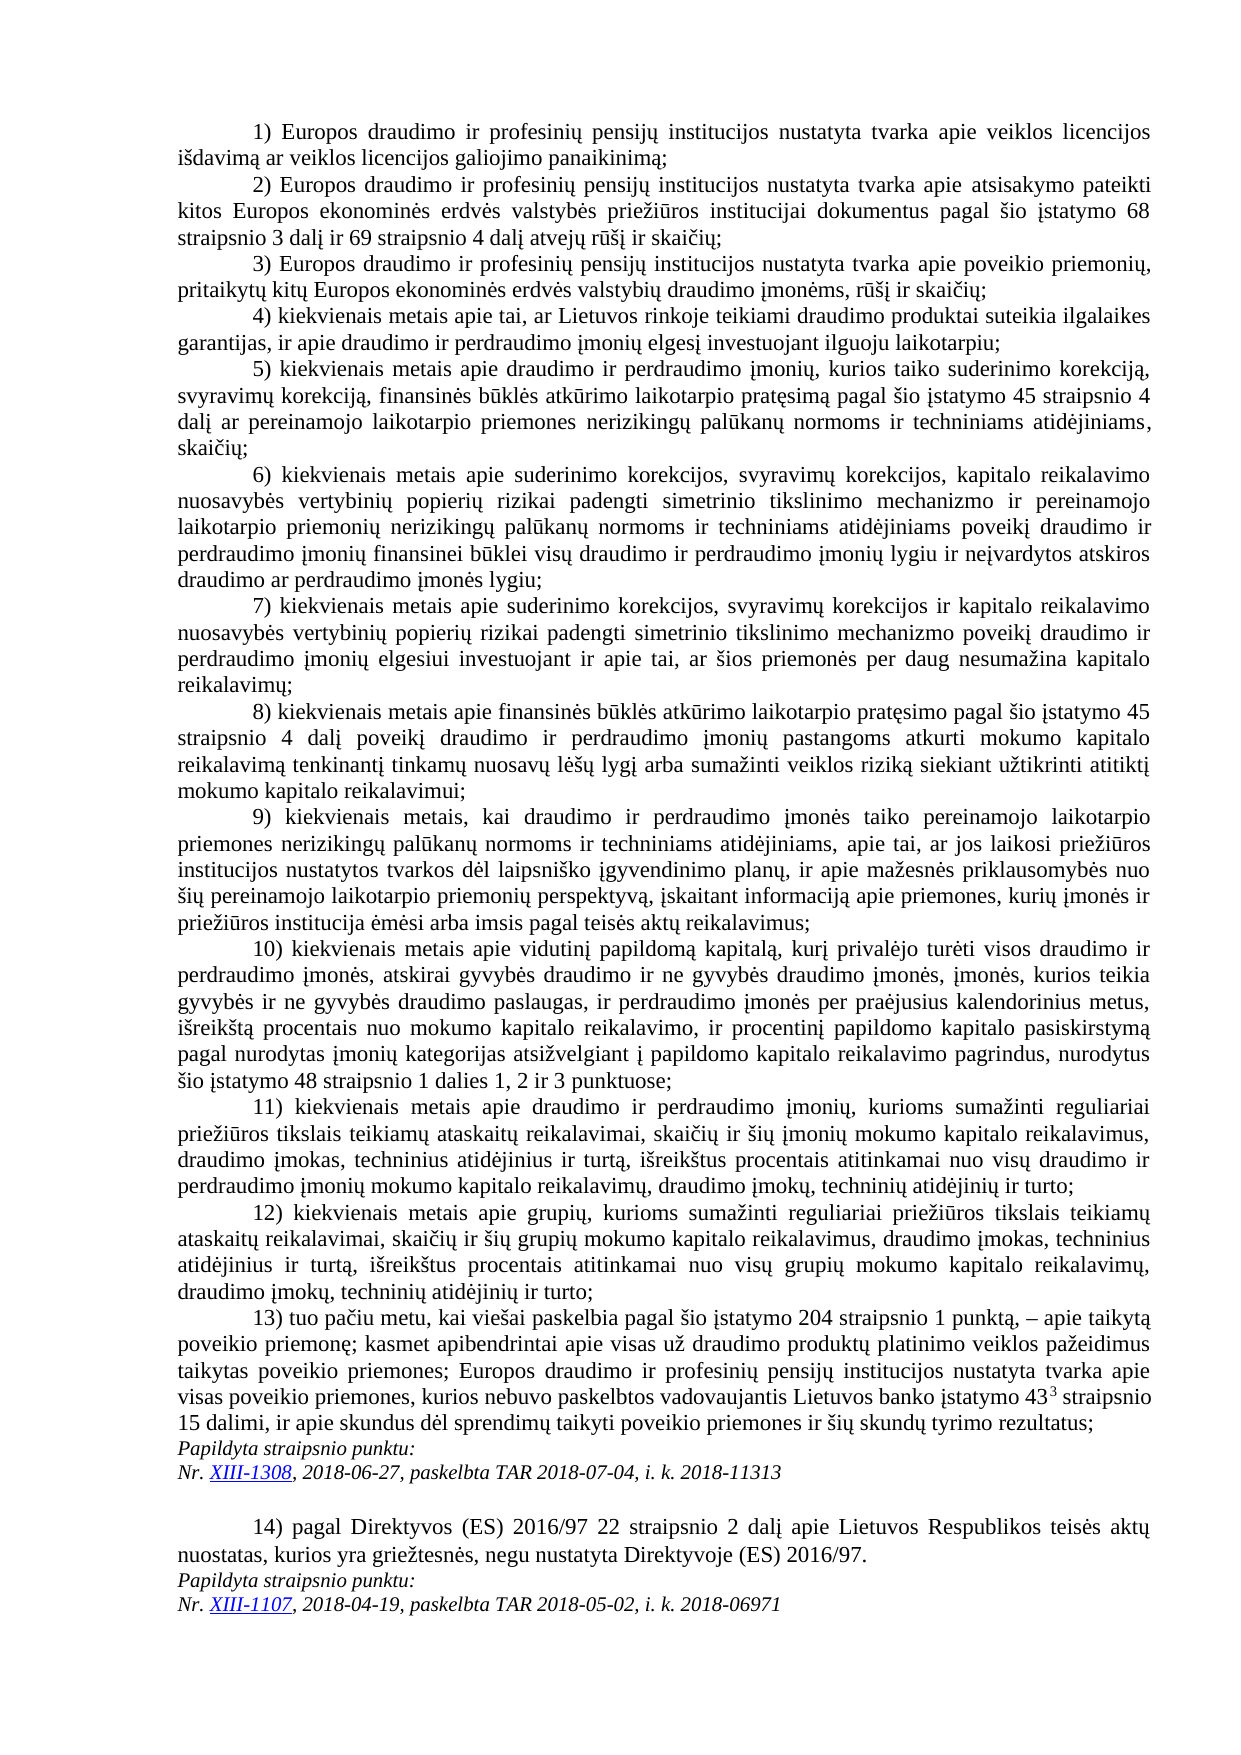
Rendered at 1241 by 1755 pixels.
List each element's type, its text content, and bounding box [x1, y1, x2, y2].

text Nr. XIII-1308, 2018-06-27, paskelbta TAR 2018-07-04, i. k. 2018-11313 [177, 1460, 1152, 1484]
text 11) kiekvienais metais apie draudimo ir perdraudimo įmonių, kurioms sumažinti reguliariai priežiūros tikslais teikiamų ataskaitų reikalavimai, skaičių ir šių įmonių mokumo kapitalo reikalavimus, draudimo įmokas, techninius atidėjinius ir turtą, išreikštus procentais atitinkamai nuo visų draudimo ir perdraudimo įmonių mokumo kapitalo reikalavimų, draudimo įmokų, techninių atidėjinių ir turto; [177, 1093, 1152, 1199]
text Papildyta straipsnio punktu: [177, 1436, 1152, 1460]
text 14) pagal Direktyvos (ES) 2016/97 22 straipsnio 2 dalį apie Lietuvos Respublikos teisės aktų nuostatas, kurios yra griežtesnės, negu nustatyta Direktyvoje (ES) 2016/97. [177, 1513, 1152, 1568]
text 10) kiekvienais metais apie vidutinį papildomą kapitalą, kurį privalėjo turėti visos draudimo ir perdraudimo įmonės, atskirai gyvybės draudimo ir ne gyvybės draudimo įmonės, įmonės, kurios teikia gyvybės ir ne gyvybės draudimo paslaugas, ir perdraudimo įmonės per praėjusius kalendorinius metus, išreikštą procentais nuo mokumo kapitalo reikalavimo, ir procentinį papildomo kapitalo pasiskirstymą pagal nurodytas įmonių kategorijas atsižvelgiant į papildomo kapitalo reikalavimo pagrindus, nurodytus šio įstatymo 48 straipsnio 1 dalies 1, 2 ir 3 punktuose; [177, 935, 1152, 1093]
text 5) kiekvienais metais apie draudimo ir perdraudimo įmonių, kurios taiko suderinimo korekciją, svyravimų korekciją, finansinės būklės atkūrimo laikotarpio pratęsimą pagal šio įstatymo 45 straipsnio 4 dalį ar pereinamojo laikotarpio priemones nerizikingų palūkanų normoms ir techniniams atidėjiniams, skaičių; [177, 355, 1152, 461]
text 4) kiekvienais metais apie tai, ar Lietuvos rinkoje teikiami draudimo produktai suteikia ilgalaikes garantijas, ir apie draudimo ir perdraudimo įmonių elgesį investuojant ilguoju laikotarpiu; [177, 303, 1152, 355]
text 2) Europos draudimo ir profesinių pensijų institucijos nustatyta tvarka apie atsisakymo pateikti kitos Europos ekonominės erdvės valstybės priežiūros institucijai dokumentus pagal šio įstatymo 68 straipsnio 3 dalį ir 69 straipsnio 4 dalį atvejų rūšį ir skaičių; [177, 171, 1152, 250]
text 7) kiekvienais metais apie suderinimo korekcijos, svyravimų korekcijos ir kapitalo reikalavimo nuosavybės vertybinių popierių rizikai padengti simetrinio tikslinimo mechanizmo poveikį draudimo ir perdraudimo įmonių elgesiui investuojant ir apie tai, ar šios priemonės per daug nesumažina kapitalo reikalavimų; [177, 592, 1152, 698]
text 9) kiekvienais metais, kai draudimo ir perdraudimo įmonės taiko pereinamojo laikotarpio priemones nerizikingų palūkanų normoms ir techniniams atidėjiniams, apie tai, ar jos laikosi priežiūros institucijos nustatytos tvarkos dėl laipsniško įgyvendinimo planų, ir apie mažesnės priklausomybės nuo šių pereinamojo laikotarpio priemonių perspektyvą, įskaitant informaciją apie priemones, kurių įmonės ir priežiūros institucija ėmėsi arba imsis pagal teisės aktų reikalavimus; [177, 803, 1152, 935]
text 8) kiekvienais metais apie finansinės būklės atkūrimo laikotarpio pratęsimo pagal šio įstatymo 45 straipsnio 4 dalį poveikį draudimo ir perdraudimo įmonių pastangoms atkurti mokumo kapitalo reikalavimą tenkinantį tinkamų nuosavų lėšų lygį arba sumažinti veiklos riziką siekiant užtikrinti atitiktį mokumo kapitalo reikalavimui; [177, 698, 1152, 803]
text Nr. XIII-1107, 2018-04-19, paskelbta TAR 2018-05-02, i. k. 2018-06971 [177, 1592, 1152, 1616]
text 6) kiekvienais metais apie suderinimo korekcijos, svyravimų korekcijos, kapitalo reikalavimo nuosavybės vertybinių popierių rizikai padengti simetrinio tikslinimo mechanizmo ir pereinamojo laikotarpio priemonių nerizikingų palūkanų normoms ir techniniams atidėjiniams poveikį draudimo ir perdraudimo įmonių finansinei būklei visų draudimo ir perdraudimo įmonių lygiu ir neįvardytos atskiros draudimo ar perdraudimo įmonės lygiu; [177, 461, 1152, 592]
text 3) Europos draudimo ir profesinių pensijų institucijos nustatyta tvarka apie poveikio priemonių, pritaikytų kitų Europos ekonominės erdvės valstybių draudimo įmonėms, rūšį ir skaičių; [177, 250, 1152, 303]
text Papildyta straipsnio punktu: [177, 1568, 1152, 1592]
text 12) kiekvienais metais apie grupių, kurioms sumažinti reguliariai priežiūros tikslais teikiamų ataskaitų reikalavimai, skaičių ir šių grupių mokumo kapitalo reikalavimus, draudimo įmokas, techninius atidėjinius ir turtą, išreikštus procentais atitinkamai nuo visų grupių mokumo kapitalo reikalavimų, draudimo įmokų, techninių atidėjinių ir turto; [177, 1199, 1152, 1304]
text 13) tuo pačiu metu, kai viešai paskelbia pagal šio įstatymo 204 straipsnio 1 punktą, – apie taikytą poveikio priemonę; kasmet apibendrintai apie visas už draudimo produktų platinimo veiklos pažeidimus taikytas poveikio priemones; Europos draudimo ir profesinių pensijų institucijos nustatyta tvarka apie visas poveikio priemones, kurios nebuvo paskelbtos vadovaujantis Lietuvos banko įstatymo 433 straipsnio 15 dalimi, ir apie skundus dėl sprendimų taikyti poveikio priemones ir šių skundų tyrimo rezultatus; [177, 1304, 1152, 1436]
text 1) Europos draudimo ir profesinių pensijų institucijos nustatyta tvarka apie veiklos licencijos išdavimą ar veiklos licencijos galiojimo panaikinimą; [177, 118, 1152, 171]
